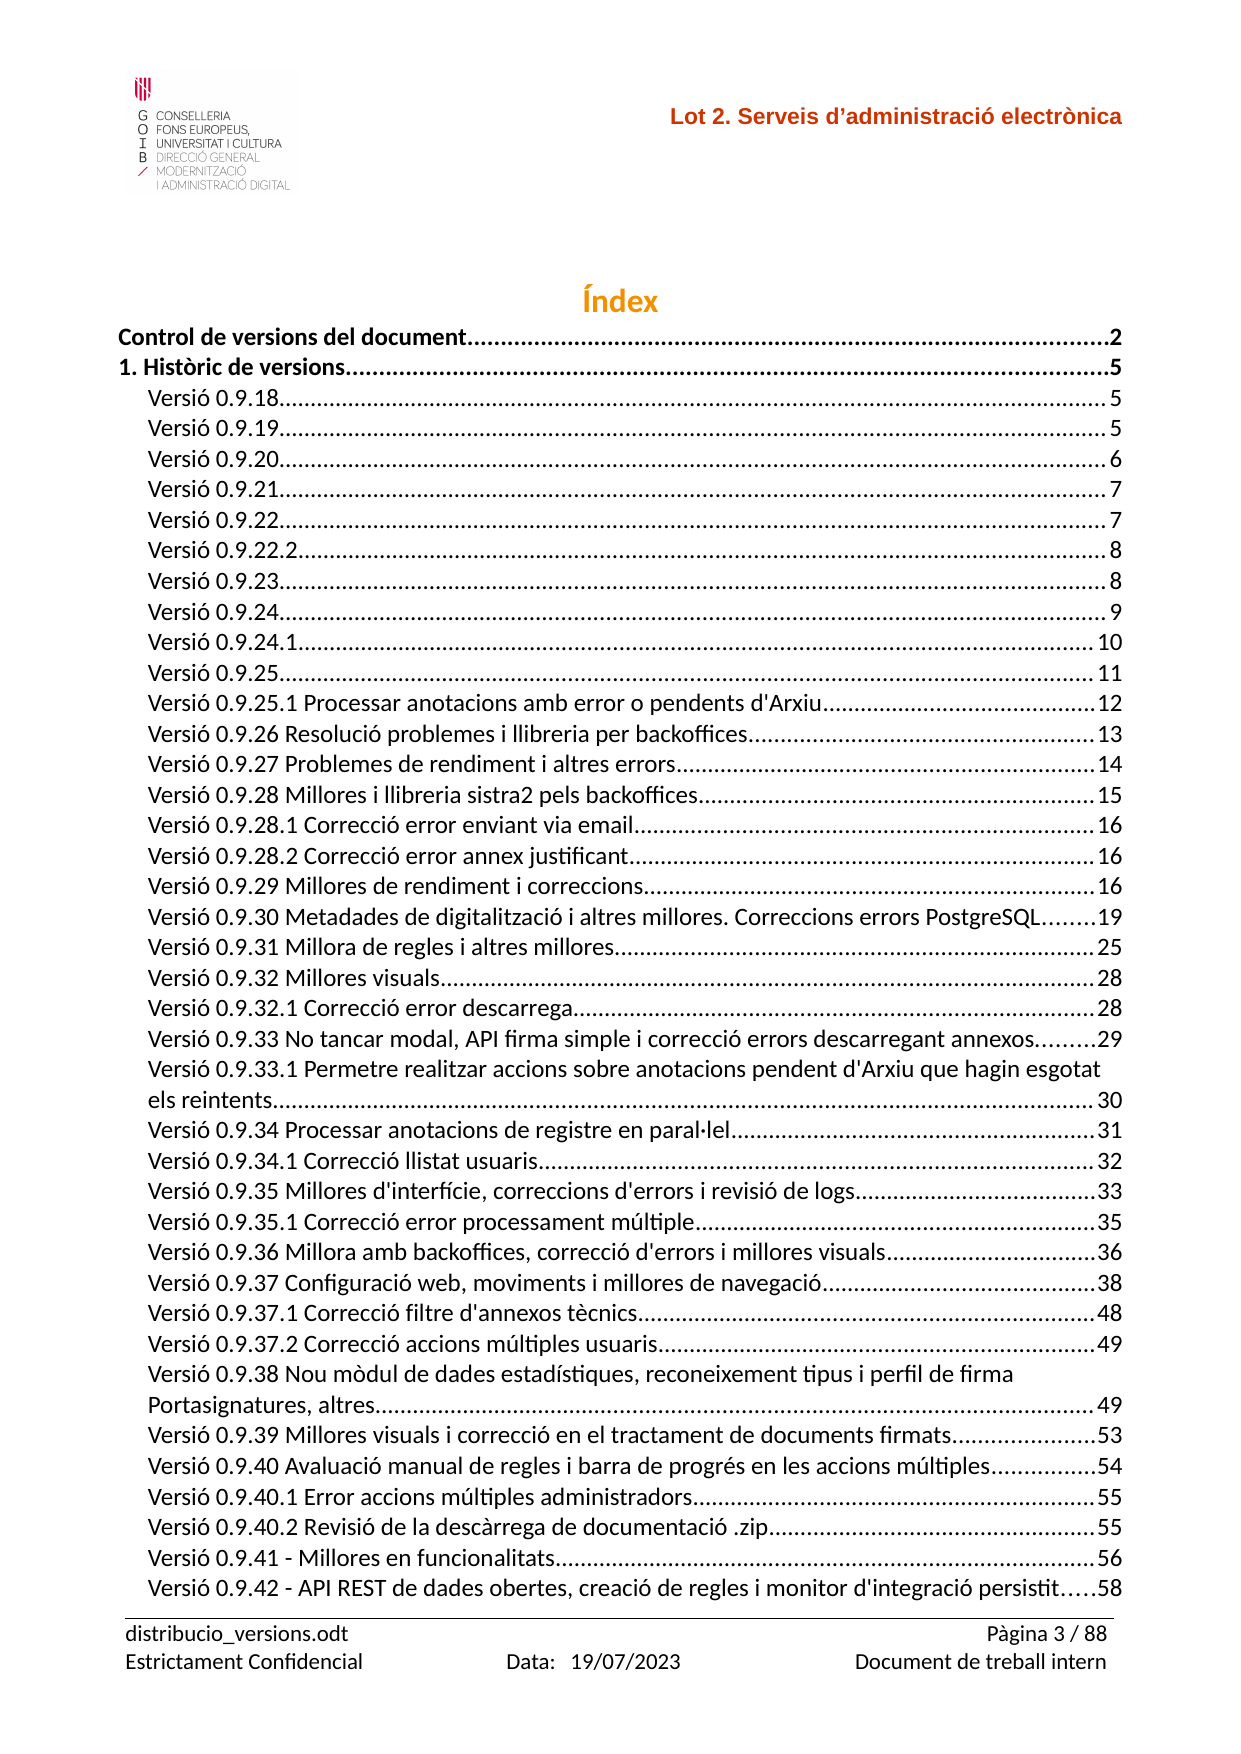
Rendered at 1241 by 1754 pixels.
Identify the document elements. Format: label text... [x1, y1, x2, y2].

text Versió 0.9.36 Millora amb backoffices, correcció d'errors i millores visuals 36 [148, 1237, 1122, 1267]
text Versió 0.9.26 Resolució problemes i llibreria per backoffices 13 [148, 718, 1122, 748]
picture [126, 70, 299, 197]
text Versió 0.9.37.1 Correcció filtre d'annexos tècnics 48 [148, 1298, 1122, 1328]
text Control de versions del document 2 [118, 321, 1122, 351]
text Versió 0.9.28.2 Correcció error annex justificant 16 [148, 840, 1122, 870]
text Versió 0.9.32.1 Correcció error descarrega 28 [148, 992, 1122, 1023]
text Versió 0.9.40 Avaluació manual de regles i barra de progrés en les accions múltiples 54 [148, 1450, 1122, 1481]
text Versió 0.9.19 5 [148, 412, 1122, 443]
text 1. Històric de versions 5 [118, 351, 1122, 382]
text Versió 0.9.25.1 Processar anotacions amb error o pendents d'Arxiu 12 [148, 687, 1122, 718]
text Versió 0.9.37 Configuració web, moviments i millores de navegació 38 [148, 1267, 1122, 1298]
text Versió 0.9.28 Millores i llibreria sistra2 pels backoffices 15 [148, 779, 1122, 809]
text Versió 0.9.20 6 [148, 443, 1122, 473]
text Versió 0.9.35.1 Correcció error processament múltiple 35 [148, 1206, 1122, 1237]
text Versió 0.9.31 Millora de regles i altres millores. 25 [148, 931, 1122, 962]
text Versió 0.9.22 7 [148, 504, 1122, 534]
text Versió 0.9.32 Millores visuals. 28 [148, 962, 1122, 992]
text Versió 0.9.34.1 Correcció llistat usuaris 32 [148, 1145, 1122, 1176]
text Versió 0.9.37.2 Correcció accions múltiples usuaris 49 [148, 1328, 1122, 1359]
text Versió 0.9.35 Millores d'interfície, correccions d'errors i revisió de logs 33 [148, 1176, 1122, 1206]
text Versió 0.9.27 Problemes de rendiment i altres errors 14 [148, 748, 1122, 779]
text Versió 0.9.38 Nou mòdul de dades estadístiques, reconeixement tipus i perfil de firma Portasignatures, altres 49 [148, 1359, 1122, 1420]
text Versió 0.9.29 Millores de rendiment i correccions 16 [148, 870, 1122, 901]
text Versió 0.9.34 Processar anotacions de registre en paral·lel 31 [148, 1114, 1122, 1145]
text Versió 0.9.39 Millores visuals i correcció en el tractament de documents firmats 53 [148, 1420, 1122, 1450]
text Versió 0.9.22.2 8 [148, 534, 1122, 565]
text Versió 0.9.28.1 Correcció error enviant via email 16 [148, 809, 1122, 840]
text Versió 0.9.40.1 Error accions múltiples administradors 55 [148, 1481, 1122, 1511]
text Versió 0.9.30 Metadades de digitalització i altres millores. Correccions errors PostgreSQL 19 [148, 901, 1122, 931]
text Versió 0.9.41 - Millores en funcionalitats 56 [148, 1542, 1122, 1572]
text Versió 0.9.33.1 Permetre realitzar accions sobre anotacions pendent d'Arxiu que hagin esgotat els reintents 30 [148, 1053, 1122, 1114]
text Versió 0.9.33 No tancar modal, API firma simple i correcció errors descarregant annexos 29 [148, 1023, 1122, 1053]
text Versió 0.9.40.2 Revisió de la descàrrega de documentació .zip 55 [148, 1511, 1122, 1542]
text Versió 0.9.21 7 [148, 473, 1122, 504]
text Versió 0.9.18 5 [148, 382, 1122, 412]
text Versió 0.9.24.1 10 [148, 626, 1122, 657]
text Versió 0.9.25 11 [148, 657, 1122, 687]
text Versió 0.9.23 8 [148, 565, 1122, 596]
text Índex [118, 280, 1122, 321]
text Versió 0.9.42 - API REST de dades obertes, creació de regles i monitor d'integració persistit 58 [148, 1572, 1122, 1603]
text Versió 0.9.24 9 [148, 596, 1122, 626]
